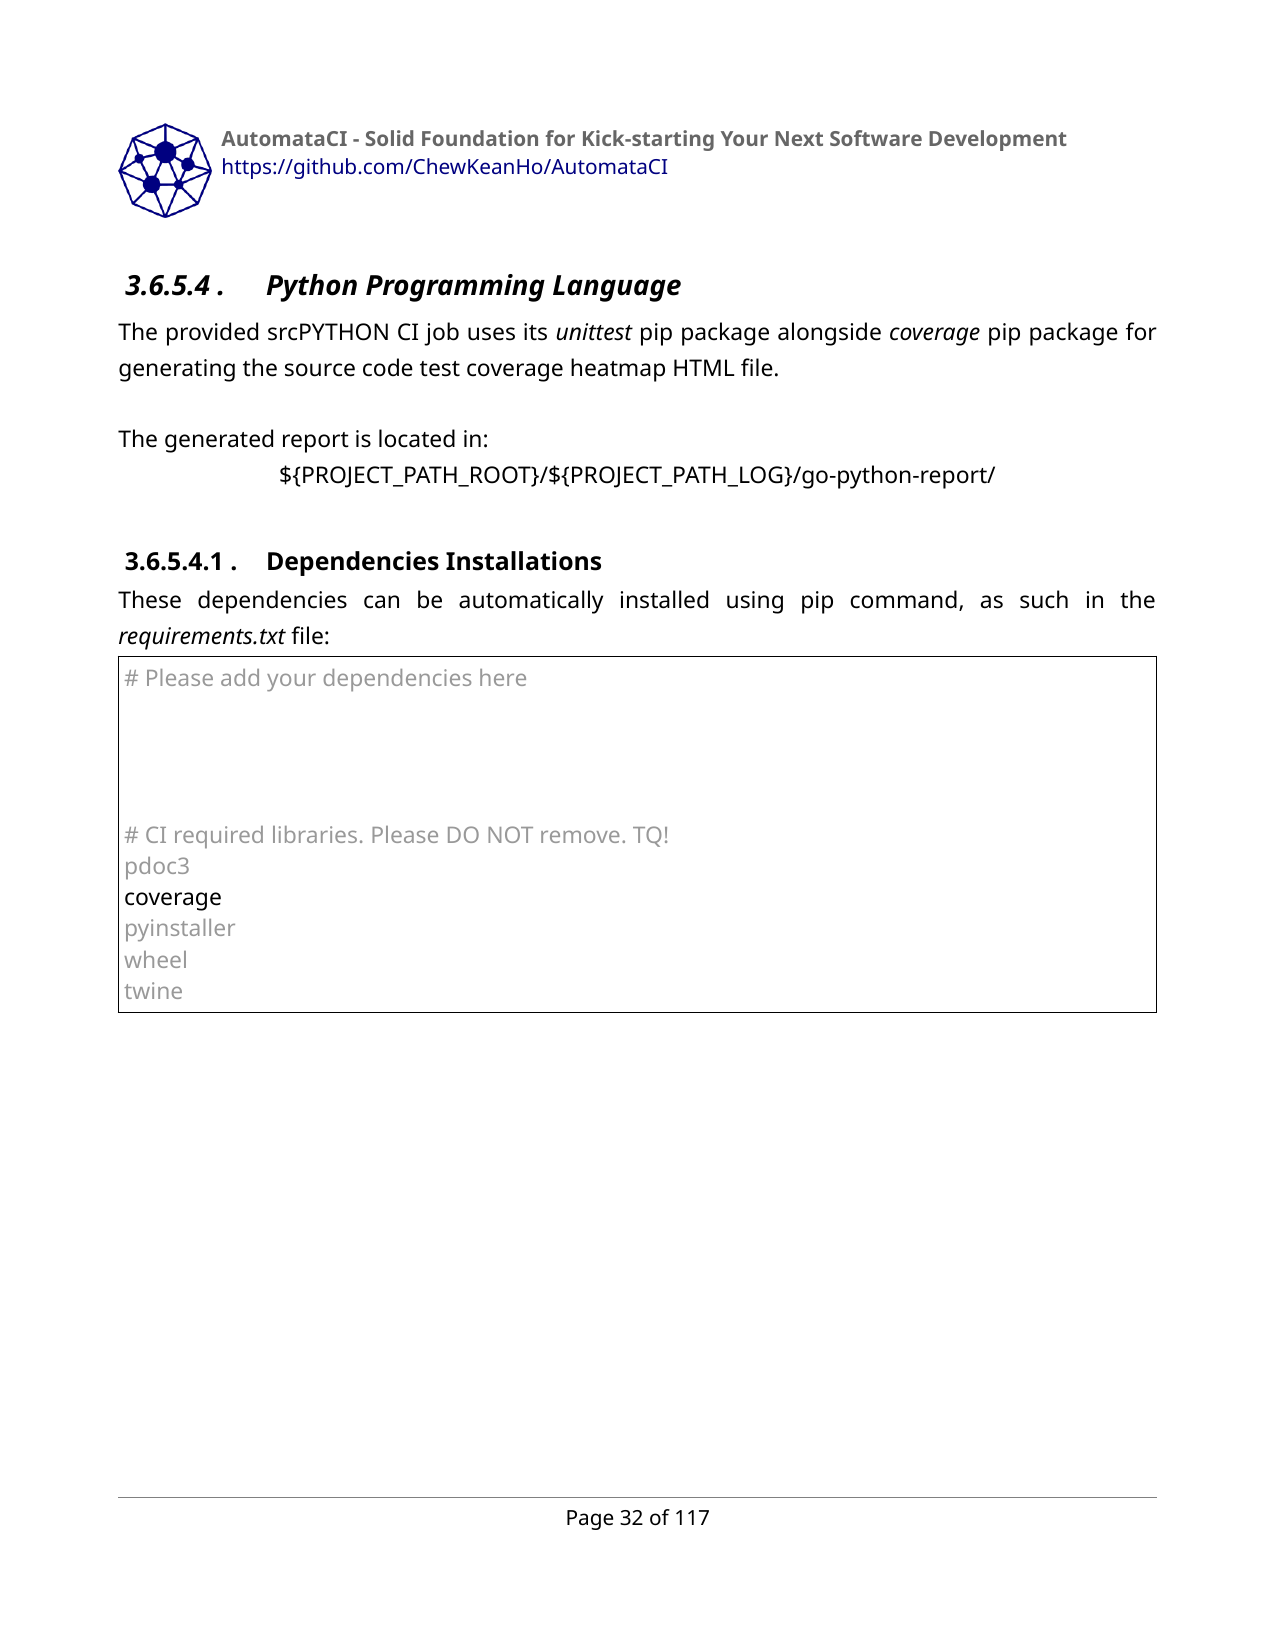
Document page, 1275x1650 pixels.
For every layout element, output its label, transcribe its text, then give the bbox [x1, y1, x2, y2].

text The generated report is located in: [118, 423, 1157, 454]
text ${PROJECT_PATH_ROOT}/${PROJECT_PATH_LOG}/go-python-report/ [118, 459, 1157, 491]
text These dependencies can be automatically installed using pip command, as such in the requirements.txt file: [118, 584, 1157, 651]
table_header # Please add your dependencies here # CI required libraries. Please DO NOT remove. TQ! pdoc3 coverage pyinstaller wheel twine [119, 657, 1156, 1012]
subtitle Dependencies Installations [118, 544, 1157, 577]
subtitle Python Programming Language [118, 265, 1157, 303]
picture [118, 123, 212, 218]
text The provided srcPYTHON CI job uses its unittest pip package alongside coverage pip package for generating the source code test coverage heatmap HTML file. [118, 316, 1157, 383]
